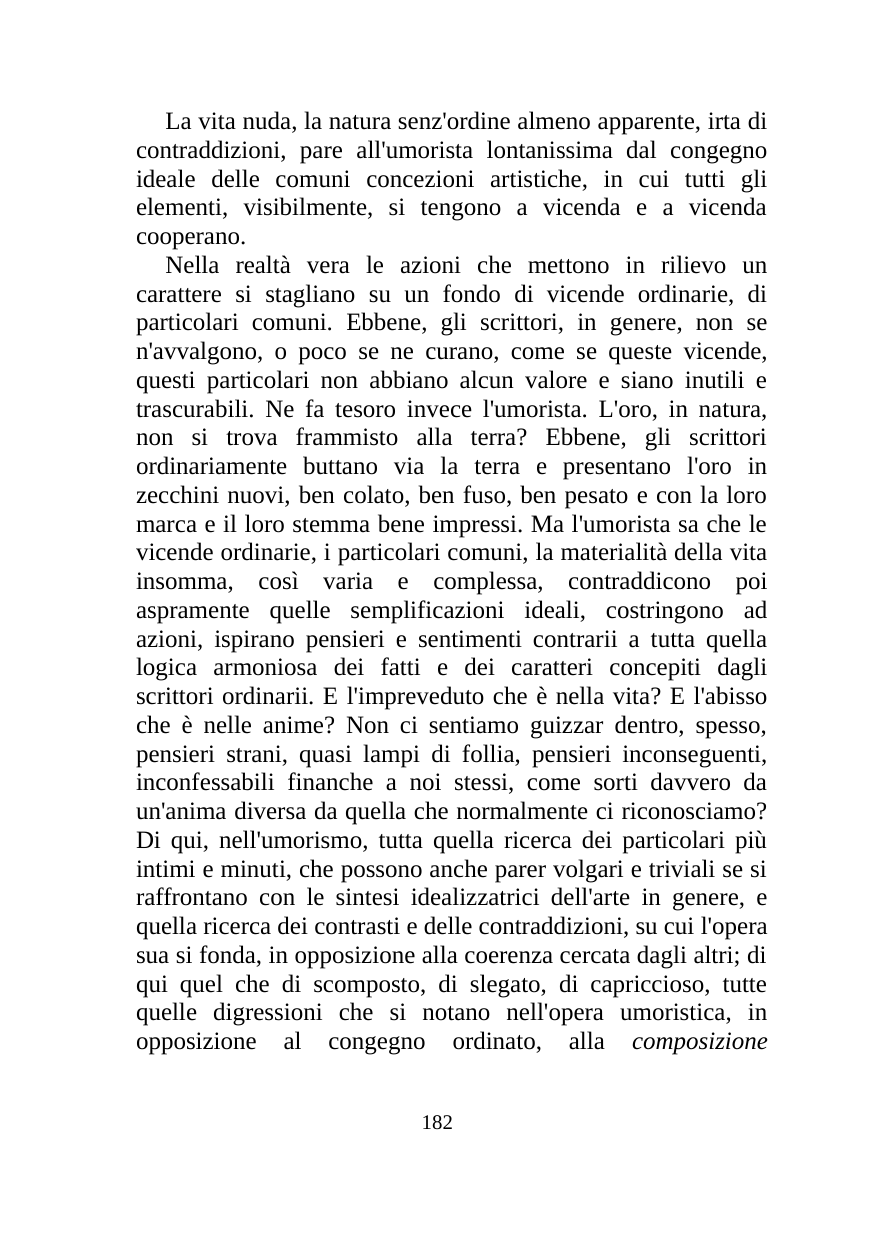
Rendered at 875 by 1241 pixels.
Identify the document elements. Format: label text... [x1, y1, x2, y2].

text La vita nuda, la natura senz'ordine almeno apparente, irta di contraddizioni, pare all'umorista lontanissima dal congegno ideale delle comuni concezioni artistiche, in cui tutti gli elementi, visibilmente, si tengono a vicenda e a vicenda cooperano. [136, 106, 768, 250]
text Nella realtà vera le azioni che mettono in rilievo un carattere si stagliano su un fondo di vicende ordinarie, di particolari comuni. Ebbene, gli scrittori, in genere, non se n'avvalgono, o poco se ne curano, come se queste vicende, questi particolari non abbiano alcun valore e siano inutili e trascurabili. Ne fa tesoro invece l'umorista. L'oro, in natura, non si trova frammisto alla terra? Ebbene, gli scrittori ordinariamente buttano via la terra e presentano l'oro in zecchini nuovi, ben colato, ben fuso, ben pesato e con la loro marca e il loro stemma bene impressi. Ma l'umorista sa che le vicende ordinarie, i particolari comuni, la materialità della vita insomma, così varia e complessa, contraddicono poi aspramente quelle semplificazioni ideali, costringono ad azioni, ispirano pensieri e sentimenti contrarii a tutta quella logica armoniosa dei fatti e dei caratteri concepiti dagli scrittori ordinarii. E l'impreveduto che è nella vita? E l'abisso che è nelle anime? Non ci sentiamo guizzar dentro, spesso, pensieri strani, quasi lampi di follia, pensieri inconseguenti, inconfessabili finanche a noi stessi, come sorti davvero da un'anima diversa da quella che normalmente ci riconosciamo? Di qui, nell'umorismo, tutta quella ricerca dei particolari più intimi e minuti, che possono anche parer volgari e triviali se si raffrontano con le sintesi idealizzatrici dell'arte in genere, e quella ricerca dei contrasti e delle contraddizioni, su cui l'opera sua si fonda, in opposizione alla coerenza cercata dagli altri; di qui quel che di scomposto, di slegato, di capriccioso, tutte quelle digressioni che si notano nell'opera umoristica, in opposizione al congegno ordinato, alla composizione [136, 250, 768, 1056]
